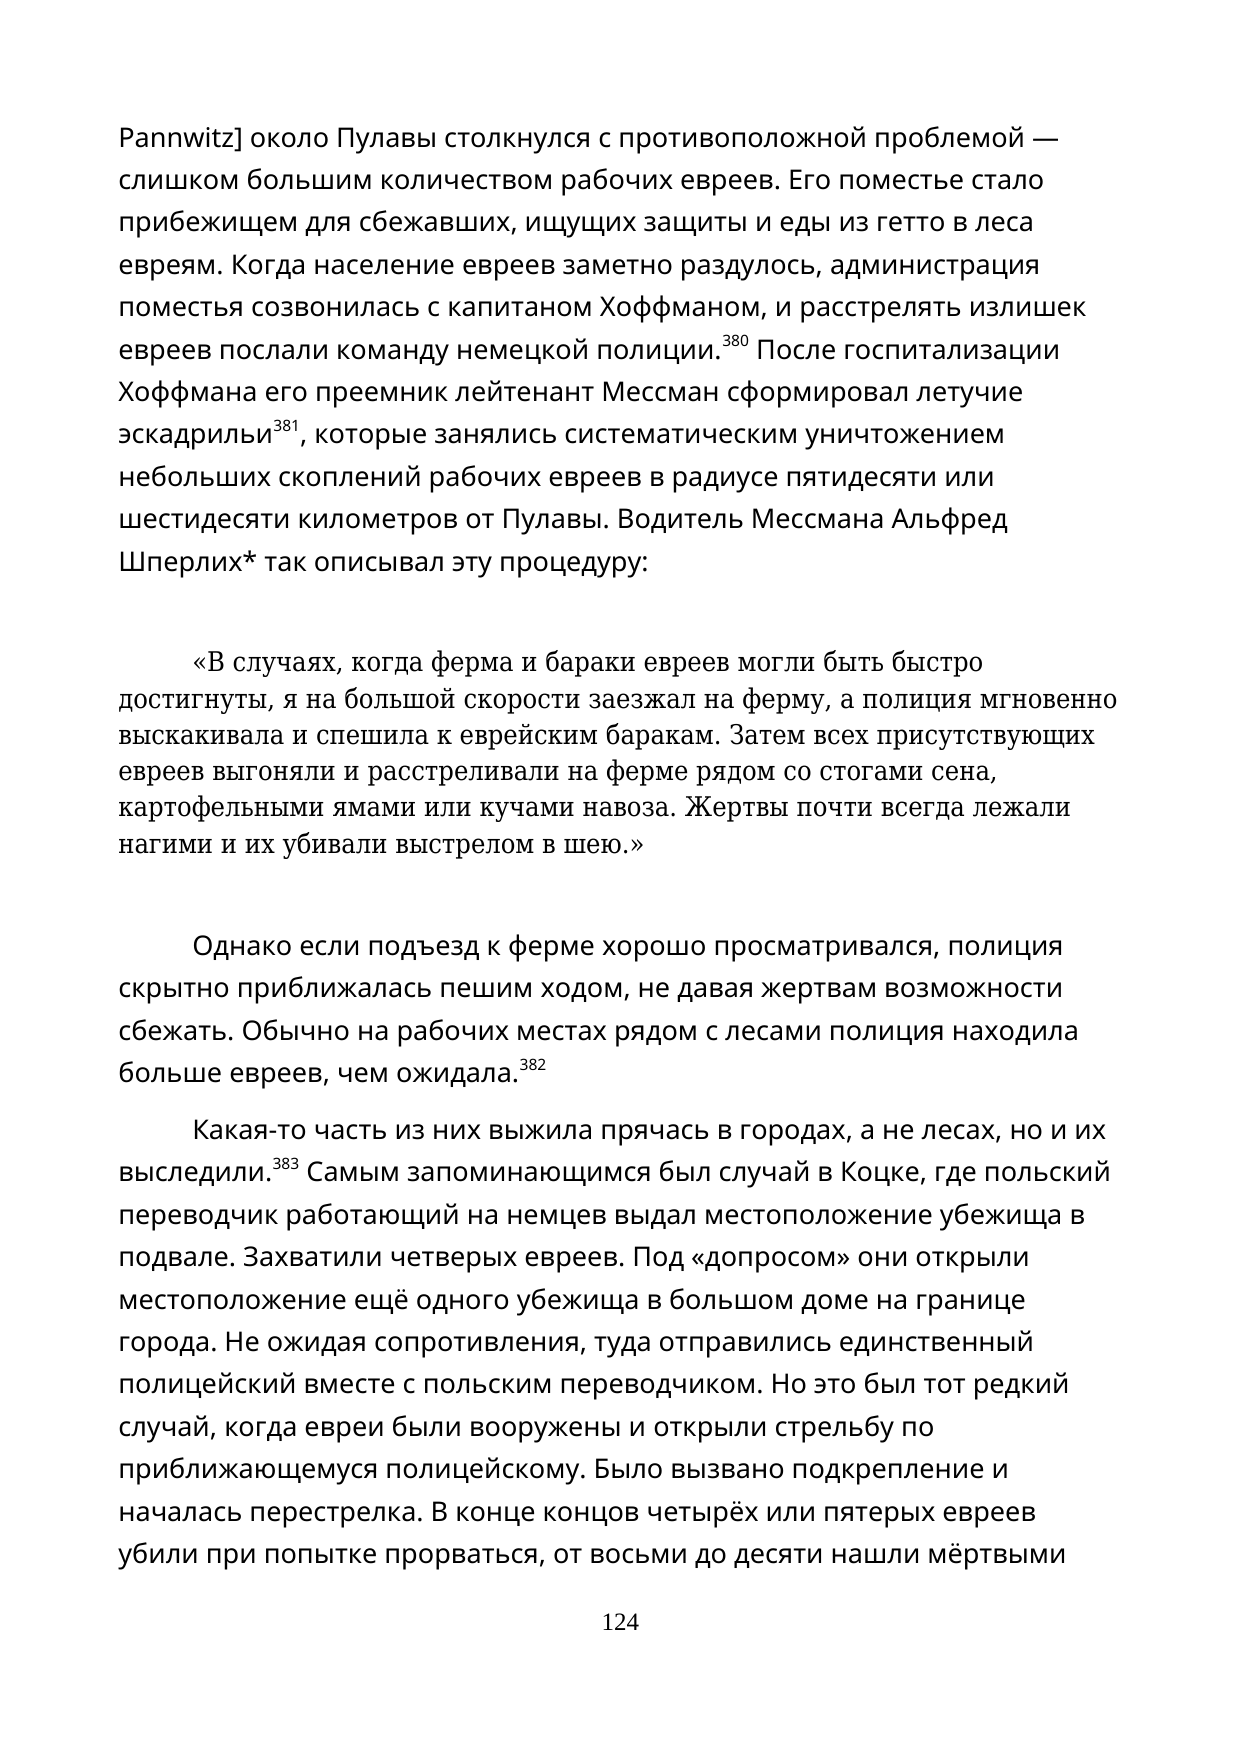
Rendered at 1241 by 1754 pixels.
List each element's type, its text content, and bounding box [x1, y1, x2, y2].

text Однако если подъезд к ферме хорошо просматривался, полиция скрытно приближалась пешим ходом, не давая жертвам возможности сбежать. Обычно на рабочих местах рядом с лесами полиция находила больше евреев, чем ожидала. [118, 926, 1122, 1090]
text Pannwitz] около Пулавы столкнулся с противоположной проблемой — слишком большим количеством рабочих евреев. Его поместье стало прибежищем для сбежавших, ищущих защиты и еды из гетто в леса евреям. Когда население евреев заметно раздулось, администрация поместья созвонилась с капитаном Хоффманом, и расстрелять излишек евреев послали команду немецкой полиции. После госпитализации Хоффмана его преемник лейтенант Мессман сформировал летучие эскадрильи, которые занялись систематическим уничтожением небольших скоплений рабочих евреев в радиусе пятидесяти или шестидесяти километров от Пулавы. Водитель Мессмана Альфред Шперлих* так описывал эту процедуру: [118, 118, 1122, 579]
text Какая-то часть из них выжила прячась в городах, а не лесах, но и их выследили. Самым запоминающимся был случай в Коцке, где польский переводчик работающий на немцев выдал местоположение убежища в подвале. Захватили четверых евреев. Под «допросом» они открыли местоположение ещё одного убежища в большом доме на границе города. Не ожидая сопротивления, туда отправились единственный полицейский вместе с польским переводчиком. Но это был тот редкий случай, когда евреи были вооружены и открыли стрельбу по приближающемуся полицейскому. Было вызвано подкрепление и началась перестрелка. В конце концов четырёх или пятерых евреев убили при попытке прорваться, от восьми до десяти нашли мёртвыми [118, 1111, 1122, 1571]
text «В случаях, когда ферма и бараки евреев могли быть быстро достигнуты, я на большой скорости заезжал на ферму, а полиция мгновенно выскакивала и спешила к еврейским баракам. Затем всех присутствующих евреев выгоняли и расстреливали на ферме рядом со стогами сена, картофельными ямами или кучами навоза. Жертвы почти всегда лежали нагими и их убивали выстрелом в шею.» [118, 647, 1122, 859]
